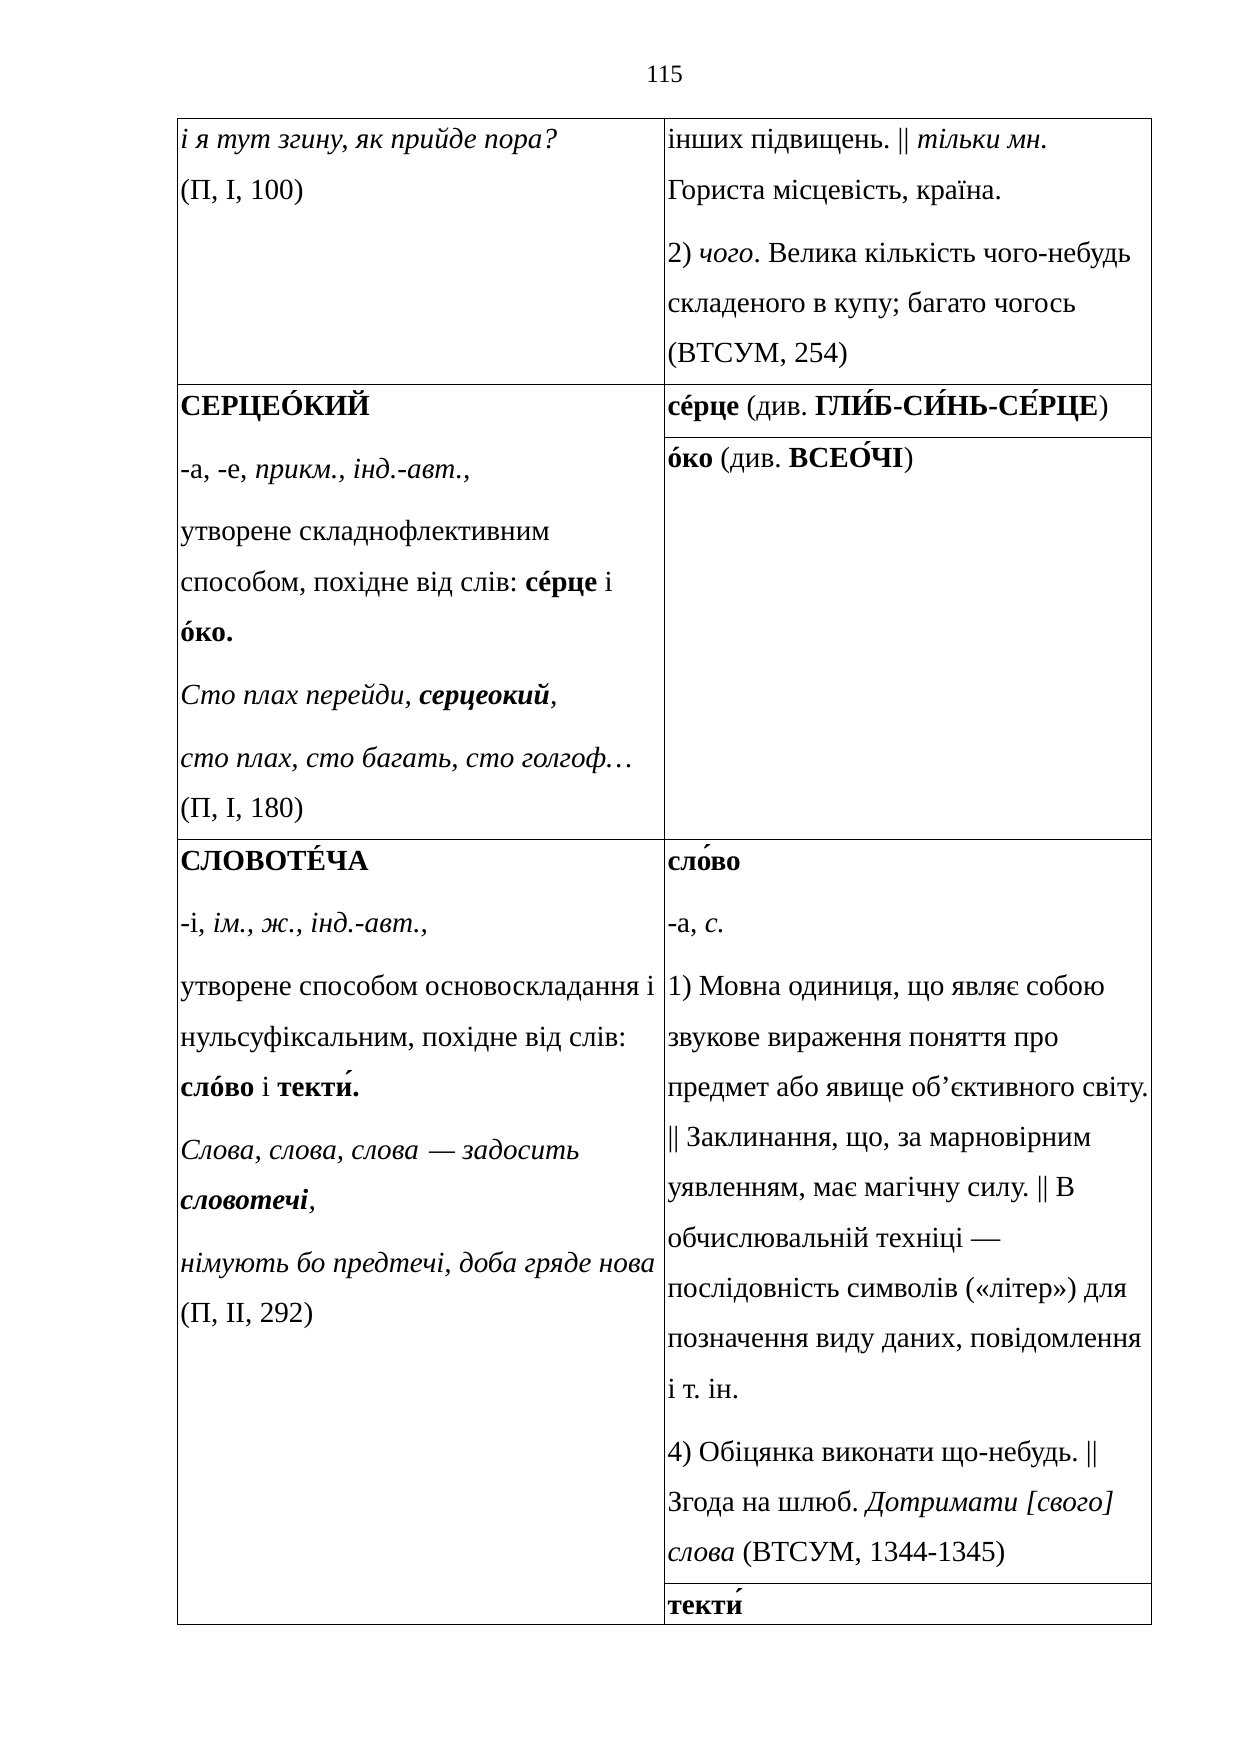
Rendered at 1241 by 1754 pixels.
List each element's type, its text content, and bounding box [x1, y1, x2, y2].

table_cell текти́ [665, 1584, 1151, 1623]
table_cell сло́во -а, с. 1) Мовна одиниця, що являє собою звукове вираження поняття про предмет або явище об’єктивного світу. || Заклинання, що, за марновірним уявленням, має магічну силу. || В обчислювальній техніці — послідовність символів («літер») для позначення виду даних, повідомлення і т. ін. 4) Обіцянка виконати що-небудь. || Згода на шлюб. Дотримати [свого] слова (ВТСУМ, 1344-1345) [665, 840, 1151, 1583]
table_cell інших підвищень. || тільки мн. Гориста місцевість, країна. 2) чого. Велика кількість чого-небудь складеного в купу; багато чогось (ВТСУМ, 254) [665, 119, 1151, 384]
table_cell сéрце (див. ГЛИ́Б-СИ́НЬ-СЕ́РЦЕ) [665, 385, 1151, 437]
table_cell СЕРЦЕÓКИЙ -а, -е, прикм., інд.-авт., утворене складнофлективним способом, похідне від слів: сéрце і óко. Сто плах перейди, серцеокий, сто плах, сто багать, сто голгоф… (П, І, 180) [178, 385, 664, 839]
table_cell СЛОВОТÉЧА -і, ім., ж., інд.-авт., утворене способом основоскладання і нульсуфіксальним, похідне від слів: слóво і текти́. Слова, слова, слова — задосить словотечі, німують бо предтечі, доба гряде нова (П, ІІ, 292) [178, 840, 664, 1623]
table_cell óко (див. ВСЕО́ЧІ) [665, 438, 1151, 839]
table_cell і я тут згину, як прийде пора? (П, І, 100) [178, 119, 664, 384]
